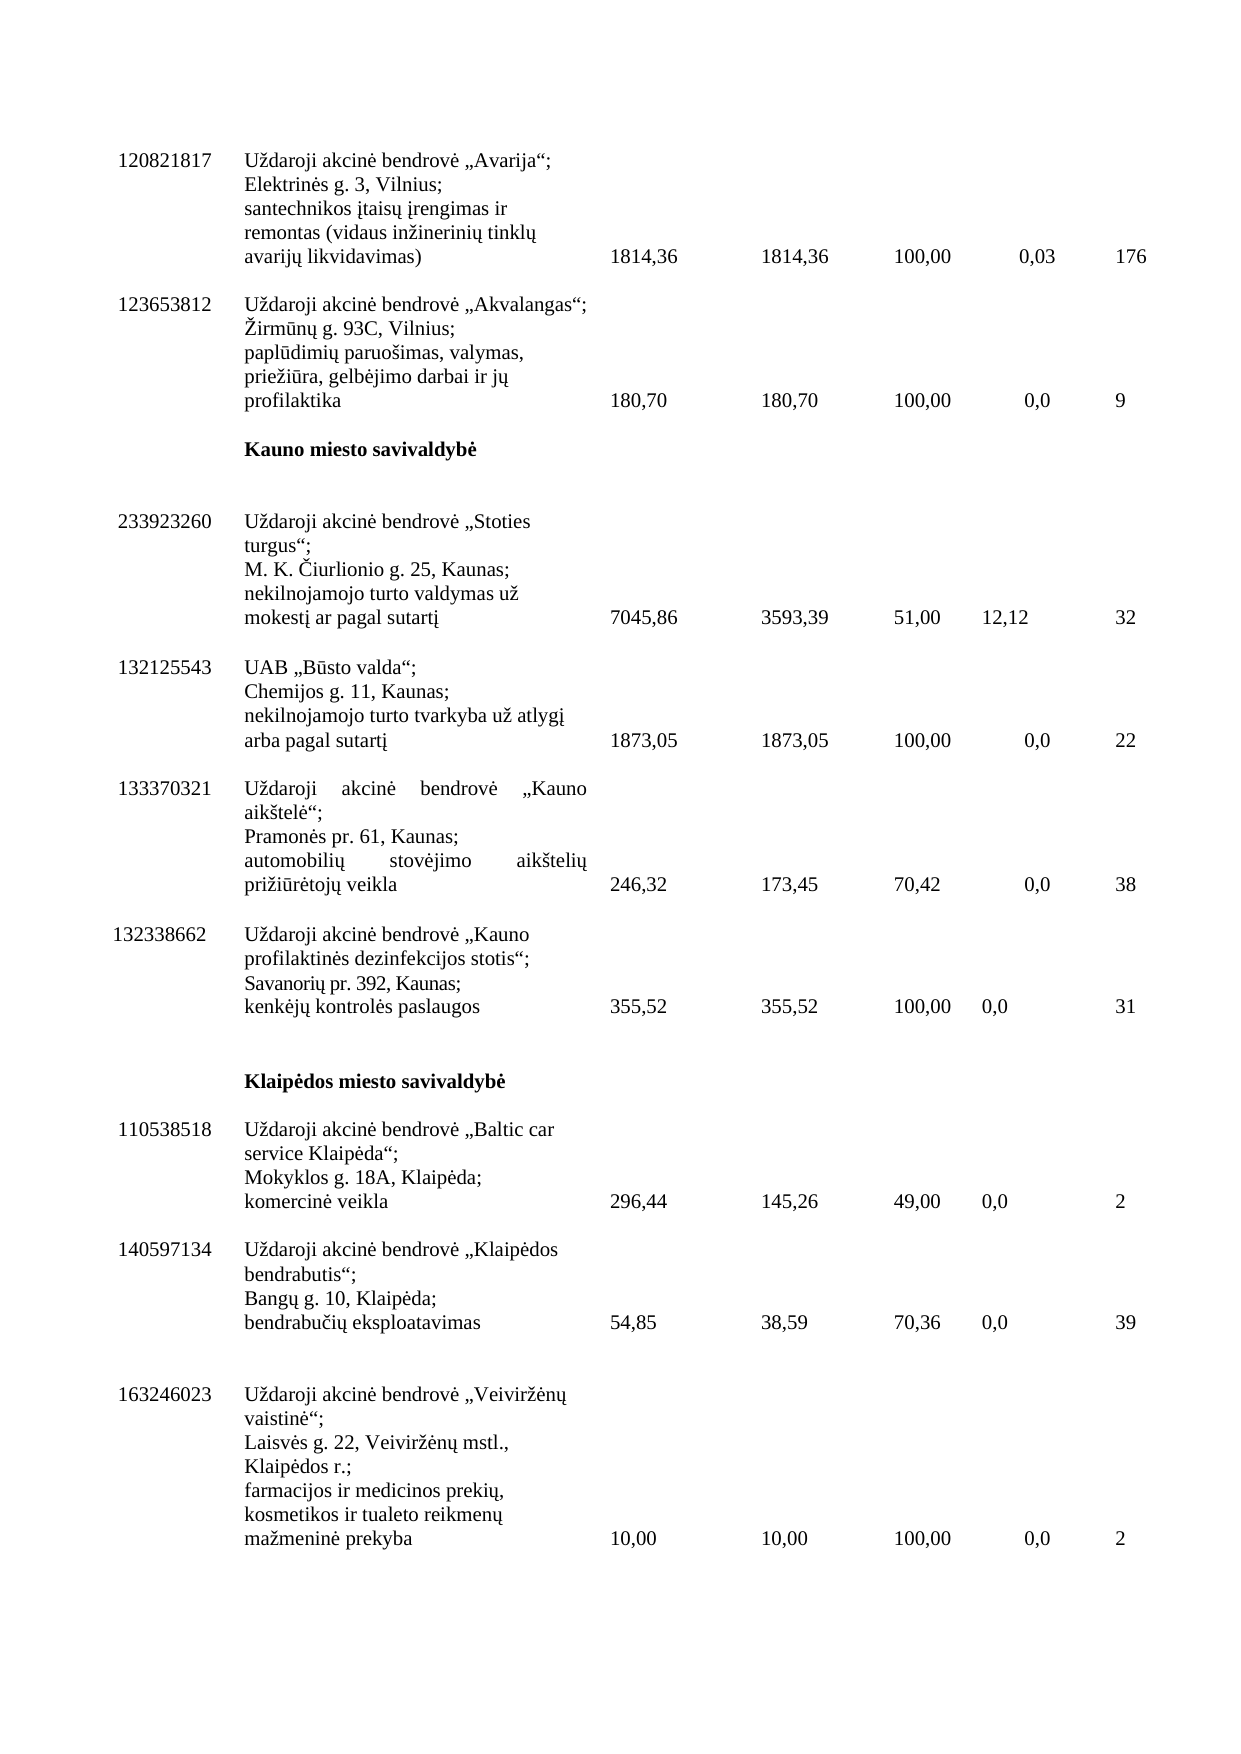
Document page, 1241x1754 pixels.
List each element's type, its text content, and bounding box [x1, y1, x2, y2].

table_cell 7045,86 [599, 509, 749, 629]
table_cell 0,0 [970, 922, 1104, 1018]
table_cell [883, 752, 970, 776]
table_cell [101, 461, 1198, 484]
table_cell 1873,05 [599, 655, 749, 752]
table_cell [883, 896, 970, 922]
table_cell Uždaroji akcinė bendrovė „Veiviržėnų vaistinė“; Laisvės g. 22, Veiviržėnų mstl., Klaipėdos r.; farmacijos ir medicinos prekių, kosmetikos ir tualeto reikmenų mažmeninė prekyba [233, 1382, 598, 1550]
table_cell [101, 1358, 1198, 1382]
table_cell [101, 896, 233, 922]
table_cell [1104, 896, 1198, 922]
table_cell [750, 752, 882, 776]
table_cell Kauno miesto savivaldybė [233, 436, 1198, 461]
table_cell [1104, 1550, 1198, 1574]
table_cell 51,00 [883, 509, 970, 629]
table_cell 54,85 [599, 1238, 749, 1334]
table_cell [101, 1069, 233, 1093]
table_cell 38 [1104, 776, 1198, 896]
table_cell [101, 268, 1198, 292]
table_cell 2 [1104, 1117, 1198, 1213]
table_cell 22 [1104, 655, 1198, 752]
table_cell [883, 629, 970, 655]
table_cell 3593,39 [750, 509, 882, 629]
table_cell [970, 1019, 1104, 1045]
table_cell [599, 1019, 749, 1045]
table_cell 163246023 [101, 1382, 233, 1550]
table_cell 70,36 [883, 1238, 970, 1334]
table_cell [101, 1093, 1198, 1117]
table_cell 180,70 [599, 292, 749, 412]
table_cell 132338662 [101, 922, 233, 1018]
table_cell [1104, 1019, 1198, 1045]
table_cell Uždaroji akcinė bendrovė „Kauno profilaktinės dezinfekcijos stotis“; Savanorių pr. 392, Kaunas; kenkėjų kontrolės paslaugos [233, 922, 598, 1018]
table_cell [599, 629, 749, 655]
table_cell 180,70 [750, 292, 882, 412]
table_cell 100,00 [883, 292, 970, 412]
table_cell 132125543 [101, 655, 233, 752]
table_cell [599, 896, 749, 922]
table_cell [101, 1045, 1198, 1069]
table_cell 246,32 [599, 776, 749, 896]
table_cell 49,00 [883, 1117, 970, 1213]
table_cell 2 [1104, 1382, 1198, 1550]
table_cell 0,0 [970, 776, 1104, 896]
table_cell 0,0 [970, 1238, 1104, 1334]
table_cell 0,0 [970, 292, 1104, 412]
table_cell [101, 1213, 1198, 1237]
table_cell [101, 752, 233, 776]
table_cell [970, 629, 1104, 655]
table_cell [599, 1550, 749, 1574]
table_cell 1814,36 [599, 148, 749, 268]
table_cell [970, 752, 1104, 776]
table_cell [883, 1550, 970, 1574]
table_cell [970, 1550, 1104, 1574]
table_cell Uždaroji akcinė bendrovė „Avarija“; Elektrinės g. 3, Vilnius; santechnikos įtaisų įrengimas ir remontas (vidaus inžinerinių tinklų avarijų likvidavimas) [233, 148, 598, 268]
table_cell [883, 1019, 970, 1045]
table_cell 120821817 [101, 148, 233, 268]
table_cell 10,00 [750, 1382, 882, 1550]
table_cell 355,52 [599, 922, 749, 1018]
table_cell Uždaroji akcinė bendrovė „Baltic car service Klaipėda“; Mokyklos g. 18A, Klaipėda; komercinė veikla [233, 1117, 598, 1213]
table_cell 233923260 [101, 509, 233, 629]
table_cell 100,00 [883, 1382, 970, 1550]
table_cell 133370321 [101, 776, 233, 896]
table_cell 0,0 [970, 1117, 1104, 1213]
table_cell [750, 1550, 882, 1574]
table_cell Uždaroji akcinė bendrovė „Klaipėdos bendrabutis“; Bangų g. 10, Klaipėda; bendrabučių eksploatavimas [233, 1238, 598, 1334]
table_cell 31 [1104, 922, 1198, 1018]
table_cell 296,44 [599, 1117, 749, 1213]
table_cell Uždaroji akcinė bendrovė „Kauno aikštelė“; Pramonės pr. 61, Kaunas; automobilių stovėjimo aikštelių prižiūrėtojų veikla [233, 776, 598, 896]
table_cell [750, 896, 882, 922]
table_cell [101, 413, 1198, 436]
table_cell 1814,36 [750, 148, 882, 268]
table_cell [101, 1550, 233, 1574]
table_cell [750, 1019, 882, 1045]
table_cell 0,0 [970, 1382, 1104, 1550]
table_cell [750, 629, 882, 655]
table_cell [233, 1019, 598, 1045]
table_cell 100,00 [883, 922, 970, 1018]
table_cell 123653812 [101, 292, 233, 412]
table_cell [101, 1334, 1198, 1358]
table_cell 0,0 [970, 655, 1104, 752]
table_cell 39 [1104, 1238, 1198, 1334]
table_cell [233, 1550, 598, 1574]
table_cell 173,45 [750, 776, 882, 896]
table_cell [101, 1019, 233, 1045]
table_cell Uždaroji akcinė bendrovė „Stoties turgus“; M. K. Čiurlionio g. 25, Kaunas; nekilnojamojo turto valdymas už mokestį ar pagal sutartį [233, 509, 598, 629]
table_cell 10,00 [599, 1382, 749, 1550]
table_cell Klaipėdos miesto savivaldybė [233, 1069, 1198, 1093]
table_cell [101, 485, 1198, 509]
table_cell 32 [1104, 509, 1198, 629]
table_cell 140597134 [101, 1238, 233, 1334]
table_cell 12,12 [970, 509, 1104, 629]
table_cell 9 [1104, 292, 1198, 412]
table_cell 145,26 [750, 1117, 882, 1213]
table_cell UAB „Būsto valda“; Chemijos g. 11, Kaunas; nekilnojamojo turto tvarkyba už atlygį arba pagal sutartį [233, 655, 598, 752]
table_cell [1104, 629, 1198, 655]
table_cell [233, 896, 598, 922]
table_cell Uždaroji akcinė bendrovė „Akvalangas“; Žirmūnų g. 93C, Vilnius; paplūdimių paruošimas, valymas, priežiūra, gelbėjimo darbai ir jų profilaktika [233, 292, 598, 412]
table_cell [599, 752, 749, 776]
table_cell [101, 436, 233, 461]
table_cell [970, 896, 1104, 922]
table_cell 110538518 [101, 1117, 233, 1213]
table_cell 70,42 [883, 776, 970, 896]
table_cell 100,00 [883, 148, 970, 268]
table_cell [101, 629, 233, 655]
table_cell 1873,05 [750, 655, 882, 752]
table_cell [233, 629, 598, 655]
table_cell [1104, 752, 1198, 776]
table_cell [233, 752, 598, 776]
table_cell 0,03 [970, 148, 1104, 268]
table_cell 100,00 [883, 655, 970, 752]
table_cell 176 [1104, 148, 1198, 268]
table_cell 355,52 [750, 922, 882, 1018]
table_cell 38,59 [750, 1238, 882, 1334]
